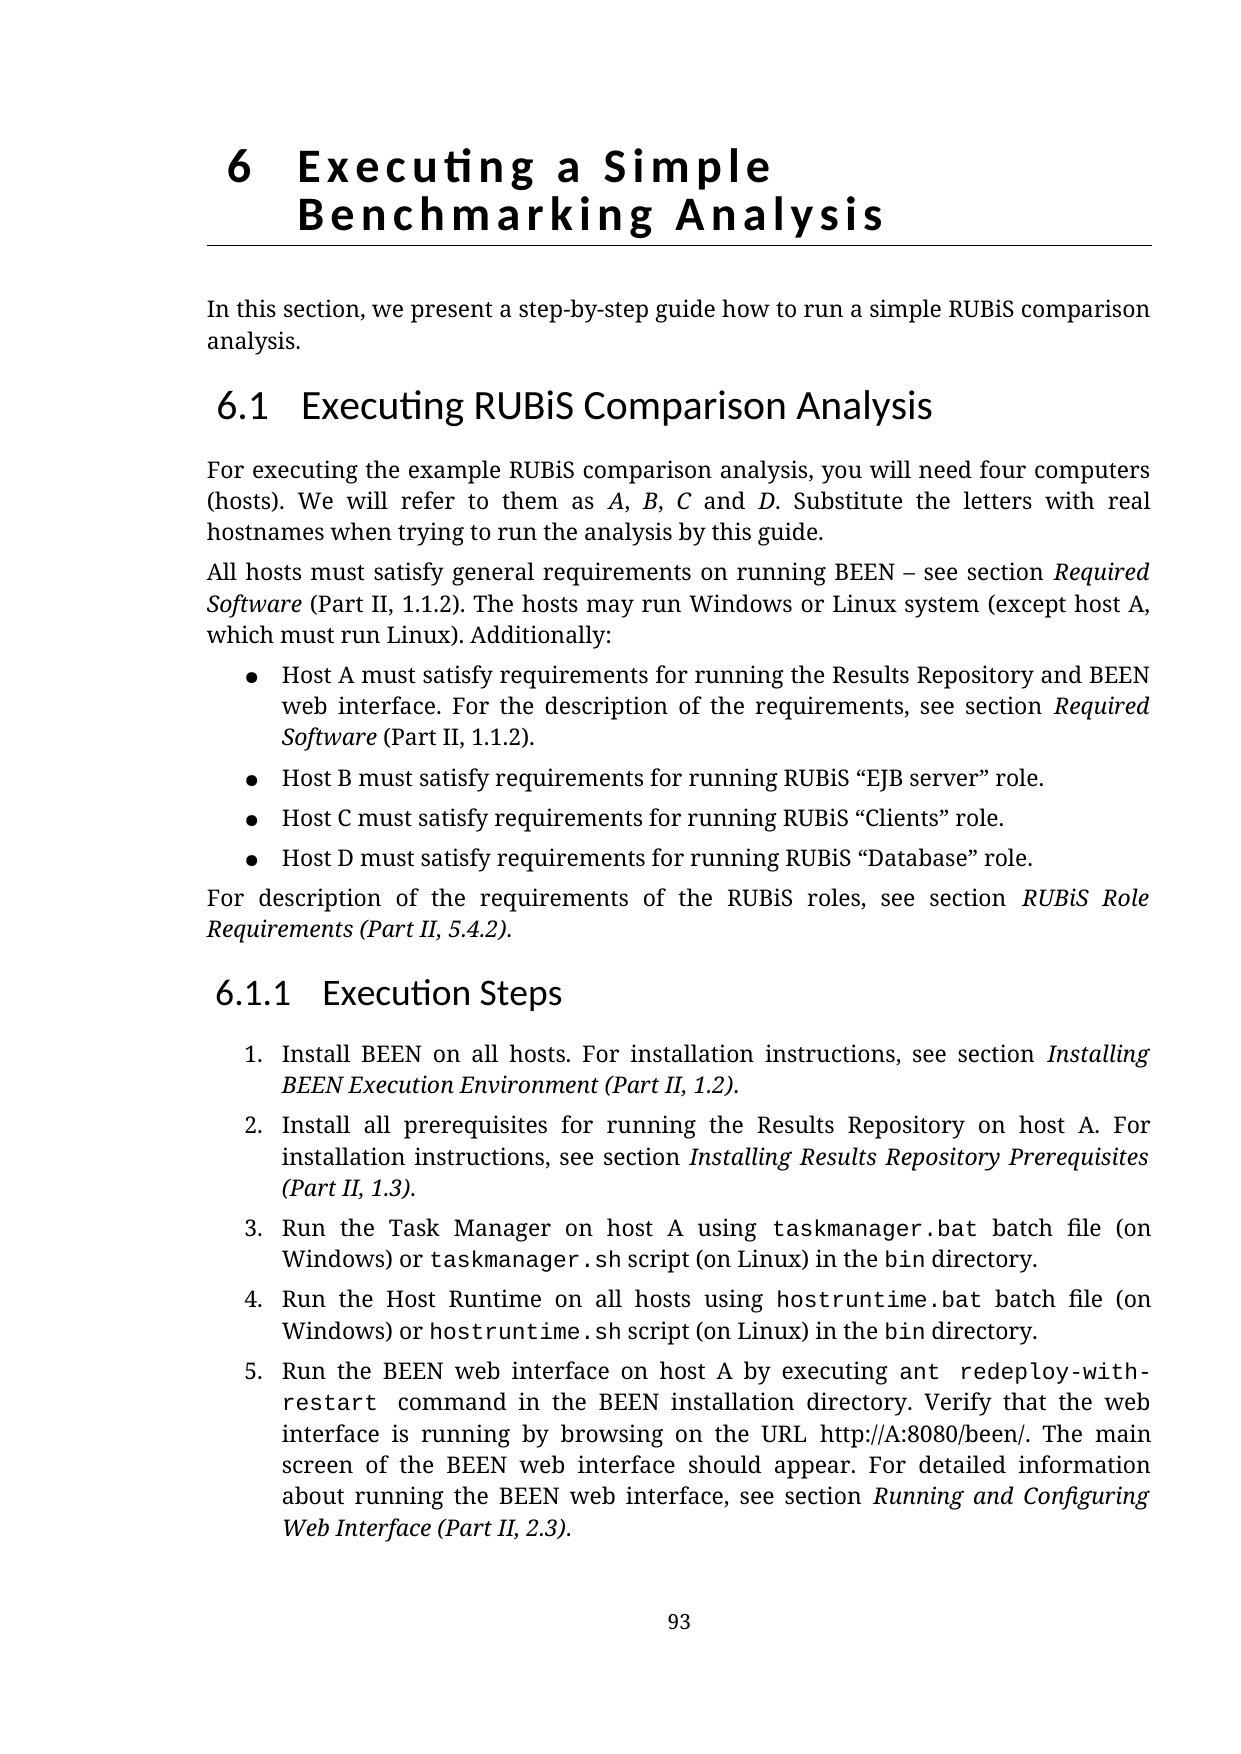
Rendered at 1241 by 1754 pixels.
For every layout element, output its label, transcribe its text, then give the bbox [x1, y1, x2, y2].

list Host A must satisfy requirements for running the Results Repository and BEEN web interface. For the description of the requirements, see section Required Software (Part II, 1.1.2). [244, 659, 1152, 753]
text In this section, we present a step-by-step guide how to run a simple RUBiS comparison analysis. [207, 293, 1152, 356]
list Host C must satisfy requirements for running RUBiS “Clients” role. [244, 802, 1152, 833]
subtitle Execution Steps [207, 977, 1152, 1014]
list Run the Task Manager on host A using taskmanager.bat batch file (on Windows) or taskmanager.sh script (on Linux) in the bin directory. [244, 1212, 1152, 1274]
list Run the BEEN web interface on host A by executing ant redeploy-with-restart command in the BEEN installation directory. Verify that the web interface is running by browsing on the URL http://A:8080/been/. The main screen of the BEEN web interface should appear. For detailed information about running the BEEN web interface, see section Running and Configuring Web Interface (Part II, 2.3). [244, 1355, 1152, 1543]
subtitle Executing a Simple Benchmarking Analysis [207, 143, 1152, 245]
text For executing the example RUBiS comparison analysis, you will need four computers (hosts). We will refer to them as A, B, C and D. Substitute the letters with real hostnames when trying to run the analysis by this guide. [207, 454, 1152, 547]
list Run the Host Runtime on all hosts using hostruntime.bat batch file (on Windows) or hostruntime.sh script (on Linux) in the bin directory. [244, 1283, 1152, 1346]
list Host B must satisfy requirements for running RUBiS “EJB server” role. [244, 761, 1152, 793]
list Install all prerequisites for running the Results Repository on host A. For installation instructions, see section Installing Results Repository Prerequisites (Part II, 1.3). [244, 1109, 1152, 1203]
list Host D must satisfy requirements for running RUBiS “Database” role. [244, 842, 1152, 873]
text All hosts must satisfy general requirements on running BEEN – see section Required Software (Part II, 1.1.2). The hosts may run Windows or Linux system (except host A, which must run Linux). Additionally: [207, 556, 1152, 650]
subtitle Executing RUBiS Comparison Analysis [207, 388, 1152, 430]
list Install BEEN on all hosts. For installation instructions, see section Installing BEEN Execution Environment (Part II, 1.2). [244, 1038, 1152, 1100]
text For description of the requirements of the RUBiS roles, see section RUBiS Role Requirements (Part II, 5.4.2). [207, 882, 1152, 944]
